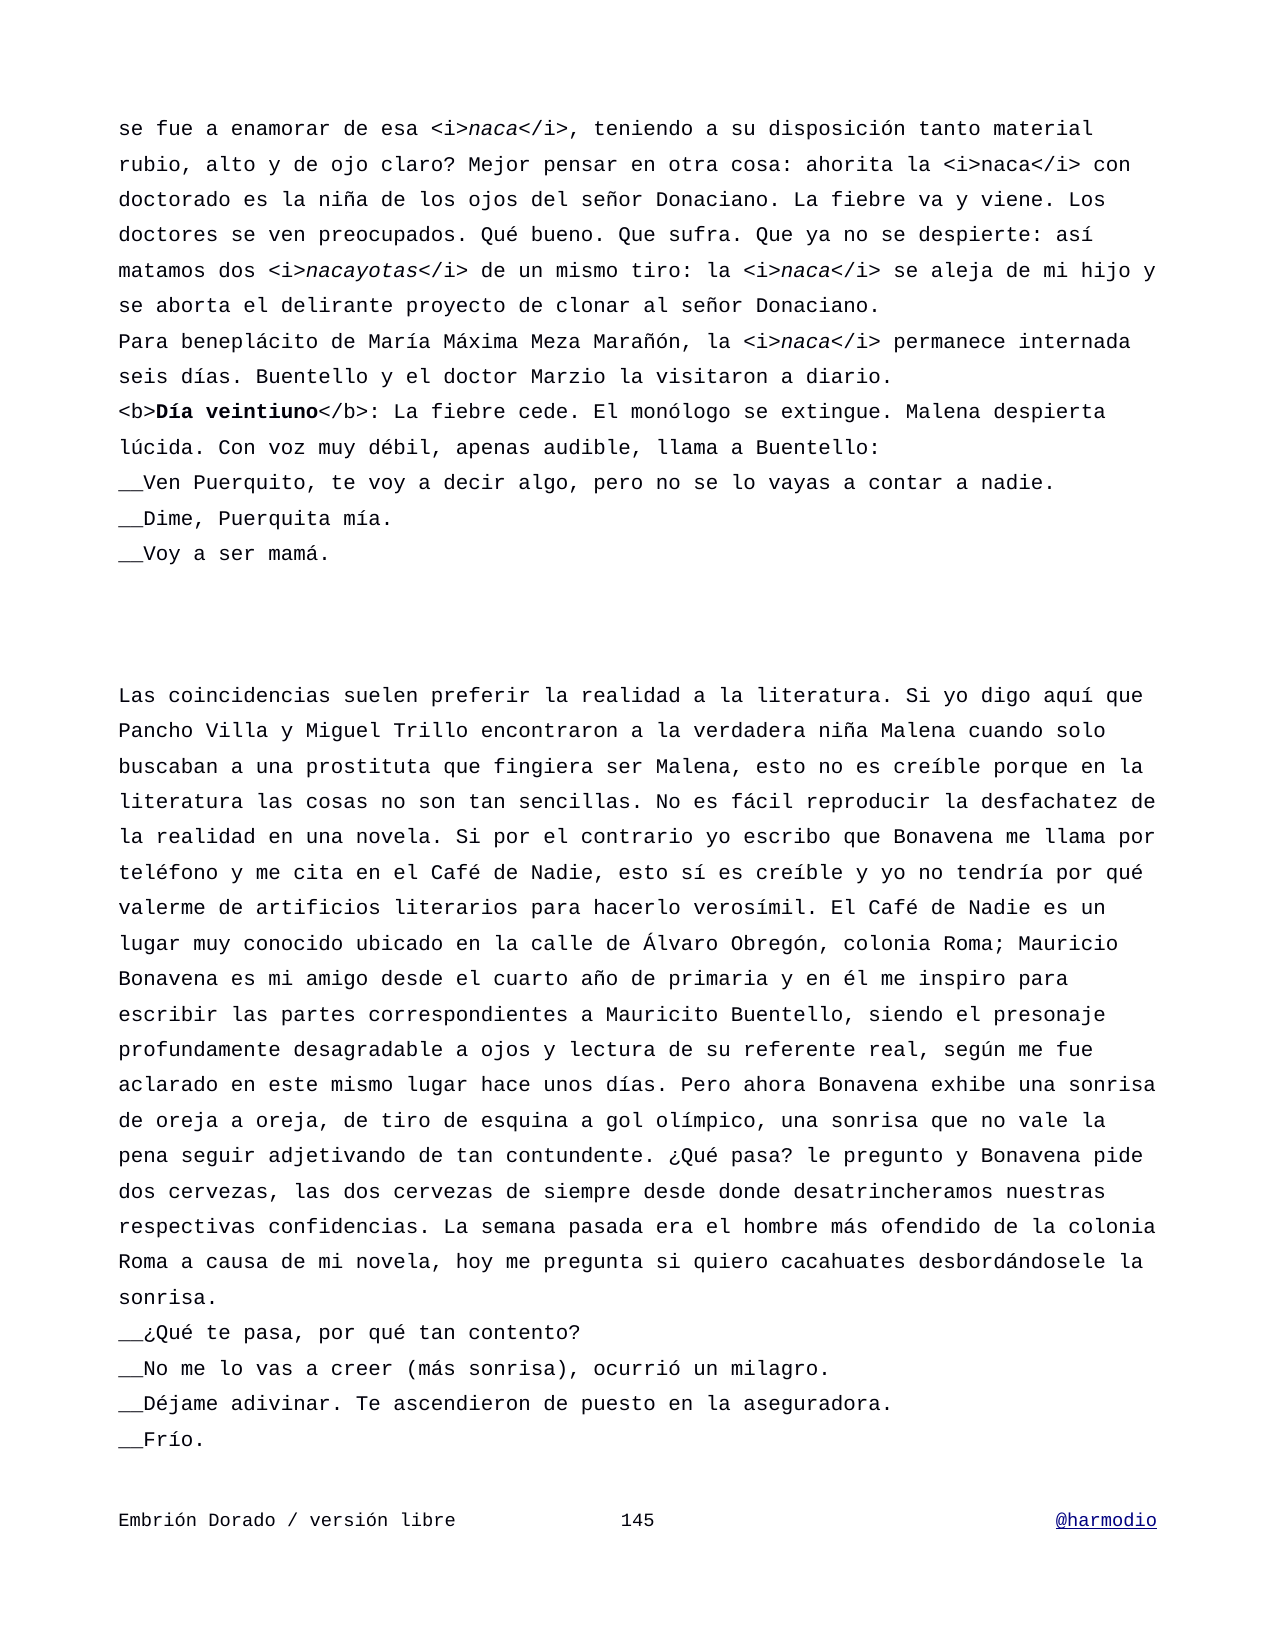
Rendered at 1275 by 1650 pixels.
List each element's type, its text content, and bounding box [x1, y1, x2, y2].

text __Déjame adivinar. Te ascendieron de puesto en la aseguradora. [118, 1393, 1157, 1417]
text __Frío. [118, 1428, 1157, 1452]
text Para beneplácito de María Máxima Meza Marañón, la <i>naca</i> permanece internada seis días. Buentello y el doctor Marzio la visitaron a diario. [118, 331, 1157, 390]
text se fue a enamorar de esa <i>naca</i>, teniendo a su disposición tanto material rubio, alto y de ojo claro? Mejor pensar en otra cosa: ahorita la <i>naca</i> con doctorado es la niña de los ojos del señor Donaciano. La fiebre va y viene. Los doctores se ven preocupados. Qué bueno. Que sufra. Que ya no se despierte: así matamos dos <i>nacayotas</i> de un mismo tiro: la <i>naca</i> se aleja de mi hijo y se aborta el delirante proyecto de clonar al señor Donaciano. [118, 118, 1157, 319]
text __¿Qué te pasa, por qué tan contento? [118, 1322, 1157, 1346]
text __Ven Puerquito, te voy a decir algo, pero no se lo vayas a contar a nadie. [118, 472, 1157, 496]
text <b>Día veintiuno</b>: La fiebre cede. El monólogo se extingue. Malena despierta lúcida. Con voz muy débil, apenas audible, llama a Buentello: [118, 401, 1157, 461]
text __Voy a ser mamá. [118, 543, 1157, 567]
text __No me lo vas a creer (más sonrisa), ocurrió un milagro. [118, 1358, 1157, 1381]
text __Dime, Puerquita mía. [118, 508, 1157, 531]
text Las coincidencias suelen preferir la realidad a la literatura. Si yo digo aquí que Pancho Villa y Miguel Trillo encontraron a la verdadera niña Malena cuando solo buscaban a una prostituta que fingiera ser Malena, esto no es creíble porque en la literatura las cosas no son tan sencillas. No es fácil reproducir la desfachatez de la realidad en una novela. Si por el contrario yo escribo que Bonavena me llama por teléfono y me cita en el Café de Nadie, esto sí es creíble y yo no tendría por qué valerme de artificios literarios para hacerlo verosímil. El Café de Nadie es un lugar muy conocido ubicado en la calle de Álvaro Obregón, colonia Roma; Mauricio Bonavena es mi amigo desde el cuarto año de primaria y en él me inspiro para escribir las partes correspondientes a Mauricito Buentello, siendo el presonaje profundamente desagradable a ojos y lectura de su referente real, según me fue aclarado en este mismo lugar hace unos días. Pero ahora Bonavena exhibe una sonrisa de oreja a oreja, de tiro de esquina a gol olímpico, una sonrisa que no vale la pena seguir adjetivando de tan contundente. ¿Qué pasa? le pregunto y Bonavena pide dos cervezas, las dos cervezas de siempre desde donde desatrincheramos nuestras respectivas confidencias. La semana pasada era el hombre más ofendido de la colonia Roma a causa de mi novela, hoy me pregunta si quiero cacahuates desbordándosele la sonrisa. [118, 685, 1157, 1311]
